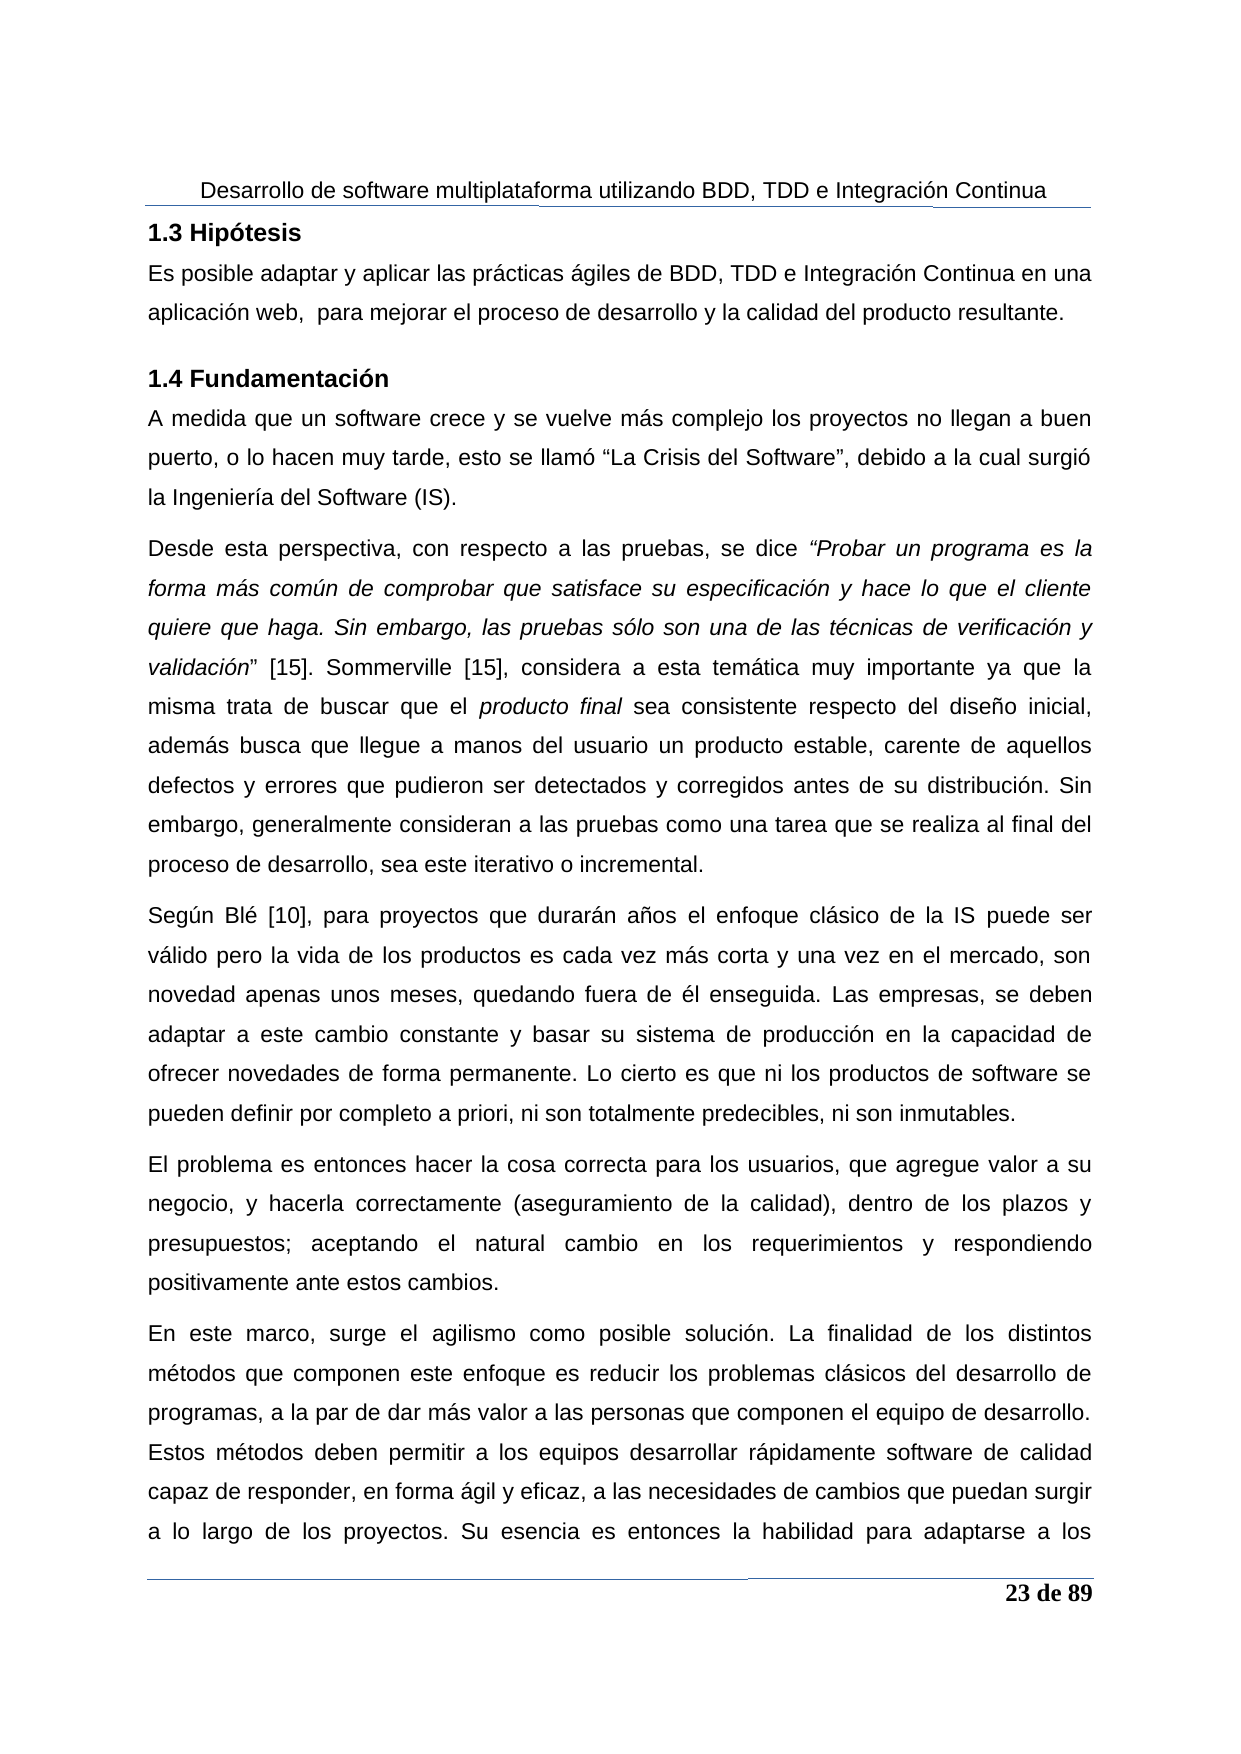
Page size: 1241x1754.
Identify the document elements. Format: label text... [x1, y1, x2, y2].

text En este marco, surge el agilismo como posible solución. La finalidad de los distintos métodos que componen este enfoque es reducir los problemas clásicos del desarrollo de programas, a la par de dar más valor a las personas que componen el equipo de desarrollo. Estos métodos deben permitir a los equipos desarrollar rápidamente software de calidad capaz de responder, en forma ágil y eficaz, a las necesidades de cambios que puedan surgir a lo largo de los proyectos. Su esencia es entonces la habilidad para adaptarse a los [148, 1320, 1093, 1544]
subtitle 1.3 Hipótesis [148, 218, 1093, 247]
text Según Blé [10], para proyectos que durarán años el enfoque clásico de la IS puede ser válido pero la vida de los productos es cada vez más corta y una vez en el mercado, son novedad apenas unos meses, quedando fuera de él enseguida. Las empresas, se deben adaptar a este cambio constante y basar su sistema de producción en la capacidad de ofrecer novedades de forma permanente. Lo cierto es que ni los productos de software se pueden definir por completo a priori, ni son totalmente predecibles, ni son inmutables. [148, 902, 1093, 1126]
text El problema es entonces hacer la cosa correcta para los usuarios, que agregue valor a su negocio, y hacerla correctamente (aseguramiento de la calidad), dentro de los plazos y presupuestos; aceptando el natural cambio en los requerimientos y respondiendo positivamente ante estos cambios. [148, 1151, 1093, 1296]
text Es posible adaptar y aplicar las prácticas ágiles de BDD, TDD e Integración Continua en una aplicación web, para mejorar el proceso de desarrollo y la calidad del producto resultante. [148, 259, 1093, 325]
text A medida que un software crece y se vuelve más complejo los proyectos no llegan a buen puerto, o lo hacen muy tarde, esto se llamó “La Crisis del Software”, debido a la cual surgió la Ingeniería del Software (IS). [148, 405, 1093, 510]
text Desde esta perspectiva, con respecto a las pruebas, se dice “Probar un programa es la forma más común de comprobar que satisface su especificación y hace lo que el cliente quiere que haga. Sin embargo, las pruebas sólo son una de las técnicas de verificación y validación” [15]. Sommerville [15], considera a esta temática muy importante ya que la misma trata de buscar que el producto final sea consistente respecto del diseño inicial, además busca que llegue a manos del usuario un producto estable, carente de aquellos defectos y errores que pudieron ser detectados y corregidos antes de su distribución. Sin embargo, generalmente consideran a las pruebas como una tarea que se realiza al final del proceso de desarrollo, sea este iterativo o incremental. [148, 535, 1093, 877]
subtitle 1.4 Fundamentación [148, 363, 1093, 392]
